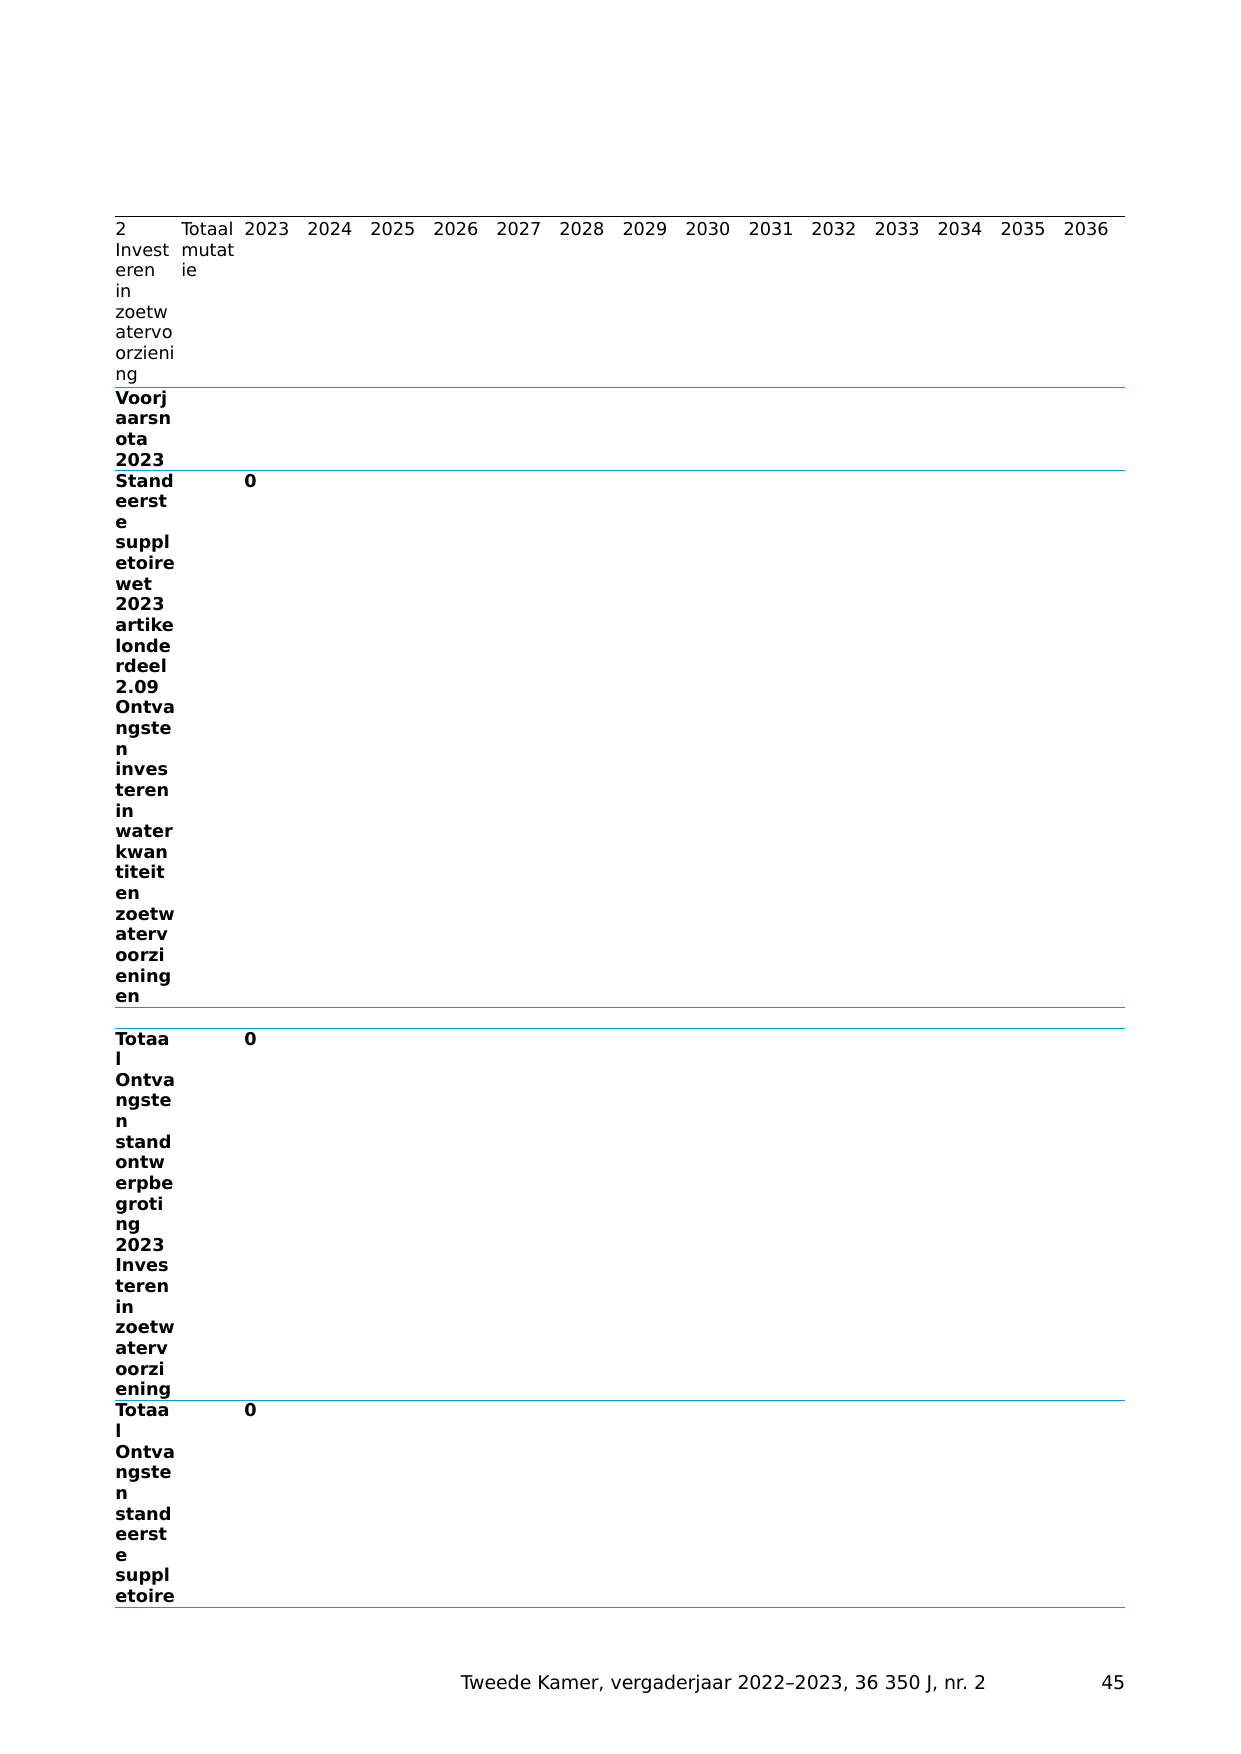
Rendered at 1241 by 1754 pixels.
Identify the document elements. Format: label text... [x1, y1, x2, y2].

table_cell 2031 [745, 217, 808, 387]
table_cell [1060, 1008, 1125, 1028]
table_cell 2030 [682, 217, 745, 387]
table_cell [745, 1029, 808, 1400]
table_cell [998, 1008, 1060, 1028]
table_cell 0 [241, 1029, 304, 1400]
table_cell Totaal mutatie [178, 217, 241, 387]
table_cell [619, 388, 682, 470]
table_cell [871, 1008, 934, 1028]
table_cell [808, 1029, 871, 1400]
table_cell [1060, 388, 1125, 470]
table_cell [493, 388, 556, 470]
table_cell [178, 388, 241, 470]
table_cell Stand eerste suppletoire wet 2023 artikelonderdeel 2.09 Ontvangsten investeren in waterkwantiteit en zoetwatervoorzieningen [115, 471, 178, 1007]
table_cell [619, 471, 682, 1007]
table_cell [178, 1401, 241, 1607]
table_cell [493, 1029, 556, 1400]
table_cell [871, 388, 934, 470]
table_cell [998, 388, 1060, 470]
table_cell [493, 1008, 556, 1028]
table_header Tabel 13 [115, 191, 1125, 216]
table_cell [619, 1401, 682, 1607]
table_cell 2034 [934, 217, 997, 387]
table_cell [493, 471, 556, 1007]
table_cell 2026 [430, 217, 493, 387]
table_cell 2036 [1060, 217, 1125, 387]
table_cell [430, 388, 493, 470]
table_cell [745, 471, 808, 1007]
table_cell 2027 [493, 217, 556, 387]
table_cell [934, 388, 997, 470]
table_cell [619, 1029, 682, 1400]
table_cell [430, 471, 493, 1007]
table_cell [304, 1008, 367, 1028]
table_cell [556, 388, 619, 470]
table_cell [304, 388, 367, 470]
table_cell Voorjaarsnota 2023 [115, 388, 178, 470]
table_cell [998, 1401, 1060, 1607]
table_cell [682, 1008, 745, 1028]
table_cell 0 [241, 471, 304, 1007]
table_cell [556, 1008, 619, 1028]
table_cell [745, 388, 808, 470]
table_cell 2024 [304, 217, 367, 387]
table_cell [178, 1029, 241, 1400]
table_cell [998, 1029, 1060, 1400]
table_cell [682, 1029, 745, 1400]
table_cell 0 [241, 1401, 304, 1607]
table_cell [1060, 1029, 1125, 1400]
table_cell Totaal Ontvangsten stand eerste suppletoire [115, 1401, 178, 1607]
table_cell [745, 1008, 808, 1028]
table_cell [682, 388, 745, 470]
table_cell [304, 471, 367, 1007]
table_cell [934, 1401, 997, 1607]
table_cell Totaal Ontvangsten stand ontwerpbegroting 2023 Investeren in zoetwatervoorziening [115, 1029, 178, 1400]
table_cell [556, 471, 619, 1007]
table_cell [178, 471, 241, 1007]
table_cell [934, 471, 997, 1007]
table_cell [556, 1029, 619, 1400]
table_cell 2035 [998, 217, 1060, 387]
table_cell 2025 [367, 217, 430, 387]
table_cell [808, 471, 871, 1007]
table_cell [1060, 471, 1125, 1007]
table_cell [430, 1029, 493, 1400]
table_cell [934, 1008, 997, 1028]
table_cell [871, 1401, 934, 1607]
table_cell [178, 1008, 241, 1028]
table_cell [241, 1008, 304, 1028]
table_cell [808, 1008, 871, 1028]
table_cell [682, 471, 745, 1007]
table_cell [367, 1008, 430, 1028]
table_cell [367, 471, 430, 1007]
table_cell 2032 [808, 217, 871, 387]
table_cell [998, 471, 1060, 1007]
table_cell [556, 1401, 619, 1607]
table_cell [304, 1401, 367, 1607]
table_cell [871, 1029, 934, 1400]
table_cell [619, 1008, 682, 1028]
table_cell [934, 1029, 997, 1400]
table_cell 2028 [556, 217, 619, 387]
table_cell 2 Investeren in zoetwatervoorziening [115, 217, 178, 387]
table_cell [367, 388, 430, 470]
table_cell [367, 1029, 430, 1400]
table_cell [367, 1401, 430, 1607]
table_cell [241, 388, 304, 470]
table_cell [745, 1401, 808, 1607]
table_cell 2033 [871, 217, 934, 387]
table_cell [430, 1008, 493, 1028]
table_cell [1060, 1401, 1125, 1607]
table_cell [682, 1401, 745, 1607]
table_cell 2023 [241, 217, 304, 387]
table_cell 2029 [619, 217, 682, 387]
table_cell [304, 1029, 367, 1400]
table_cell [430, 1401, 493, 1607]
table_cell [115, 1008, 178, 1028]
table_cell [808, 388, 871, 470]
table_cell [871, 471, 934, 1007]
table_cell [493, 1401, 556, 1607]
table_cell [808, 1401, 871, 1607]
